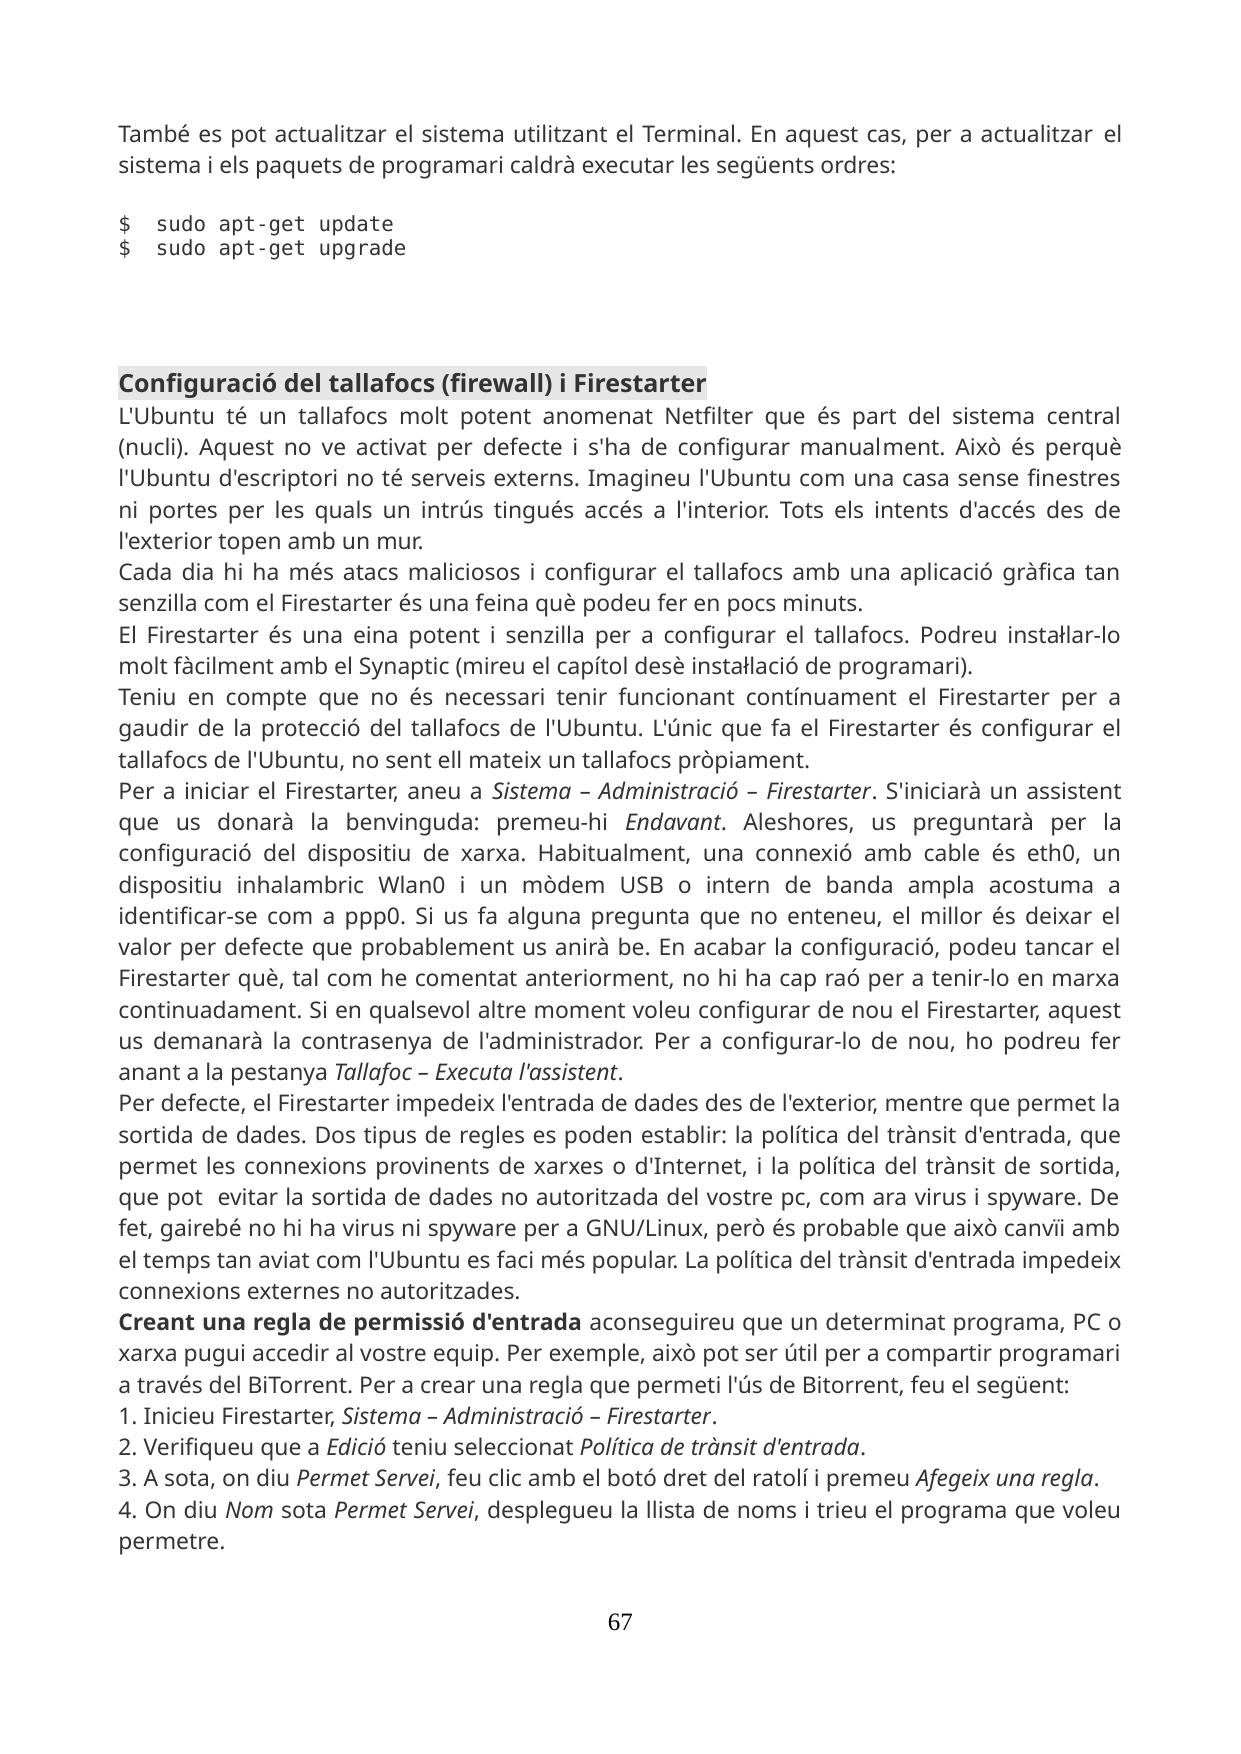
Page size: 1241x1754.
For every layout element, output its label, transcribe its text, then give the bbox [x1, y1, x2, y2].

text Per defecte, el Firestarter impedeix l'entrada de dades des de l'exterior, mentre que permet la sortida de dades. Dos tipus de regles es poden establir: la política del trànsit d'entrada, que permet les connexions provinents de xarxes o d'Internet, i la política del trànsit de sortida, que pot evitar la sortida de dades no autoritzada del vostre pc, com ara virus i spyware. De fet, gairebé no hi ha virus ni spyware per a GNU/Linux, però és probable que això canvïi amb el temps tan aviat com l'Ubuntu es faci més popular. La política del trànsit d'entrada impedeix connexions externes no autoritzades. [118, 1087, 1122, 1306]
list Verifiqueu que a Edició teniu seleccionat Política de trànsit d'entrada. [118, 1431, 1122, 1462]
text El Firestarter és una eina potent i senzilla per a configurar el tallafocs. Podreu instałlar-lo molt fàcilment amb el Synaptic (mireu el capítol desè instałlació de programari). [118, 619, 1122, 681]
list On diu Nom sota Permet Servei, desplegueu la llista de noms i trieu el programa que voleu permetre. [118, 1494, 1122, 1556]
text $ sudo apt‐get update [118, 212, 1122, 236]
text També es pot actualitzar el sistema utilitzant el Terminal. En aquest cas, per a actualitzar el sistema i els paquets de programari caldrà executar les següents ordres: [118, 118, 1122, 181]
text Configuració del tallafocs (firewall) i Firestarter [118, 366, 1122, 400]
list Inicieu Firestarter, Sistema – Administració – Firestarter. [118, 1400, 1122, 1431]
text Cada dia hi ha més atacs maliciosos i configurar el tallafocs amb una aplicació gràfica tan senzilla com el Firestarter és una feina què podeu fer en pocs minuts. [118, 556, 1122, 619]
text Creant una regla de permissió d'entrada aconseguireu que un determinat programa, PC o xarxa pugui accedir al vostre equip. Per exemple, això pot ser útil per a compartir programari a través del BiTorrent. Per a crear una regla que permeti l'ús de Bitorrent, feu el següent: [118, 1306, 1122, 1400]
text Per a iniciar el Firestarter, aneu a Sistema – Administració – Firestarter. S'iniciarà un assistent que us donarà la benvinguda: premeu-hi Endavant. Aleshores, us preguntarà per la configuració del dispositiu de xarxa. Habitualment, una connexió amb cable és eth0, un dispositiu inhalambric Wlan0 i un mòdem USB o intern de banda ampla acostuma a identificar-se com a ppp0. Si us fa alguna pregunta que no enteneu, el millor és deixar el valor per defecte que probablement us anirà be. En acabar la configuració, podeu tancar el Firestarter què, tal com he comentat anteriorment, no hi ha cap raó per a tenir-lo en marxa continuadament. Si en qualsevol altre moment voleu configurar de nou el Firestarter, aquest us demanarà la contrasenya de l'administrador. Per a configurar-lo de nou, ho podreu fer anant a la pestanya Tallafoc – Executa l'assistent. [118, 775, 1122, 1087]
text Teniu en compte que no és necessari tenir funcionant contínuament el Firestarter per a gaudir de la protecció del tallafocs de l'Ubuntu. L'únic que fa el Firestarter és configurar el tallafocs de l'Ubuntu, no sent ell mateix un tallafocs pròpiament. [118, 681, 1122, 775]
text L'Ubuntu té un tallafocs molt potent anomenat Netfilter que és part del sistema central (nucli). Aquest no ve activat per defecte i s'ha de configurar manualment. Això és perquè l'Ubuntu d'escriptori no té serveis externs. Imagineu l'Ubuntu com una casa sense finestres ni portes per les quals un intrús tingués accés a l'interior. Tots els intents d'accés des de l'exterior topen amb un mur. [118, 400, 1122, 556]
text $ sudo apt‐get upgrade [118, 236, 1122, 260]
list A sota, on diu Permet Servei, feu clic amb el botó dret del ratolí i premeu Afegeix una regla. [118, 1462, 1122, 1494]
